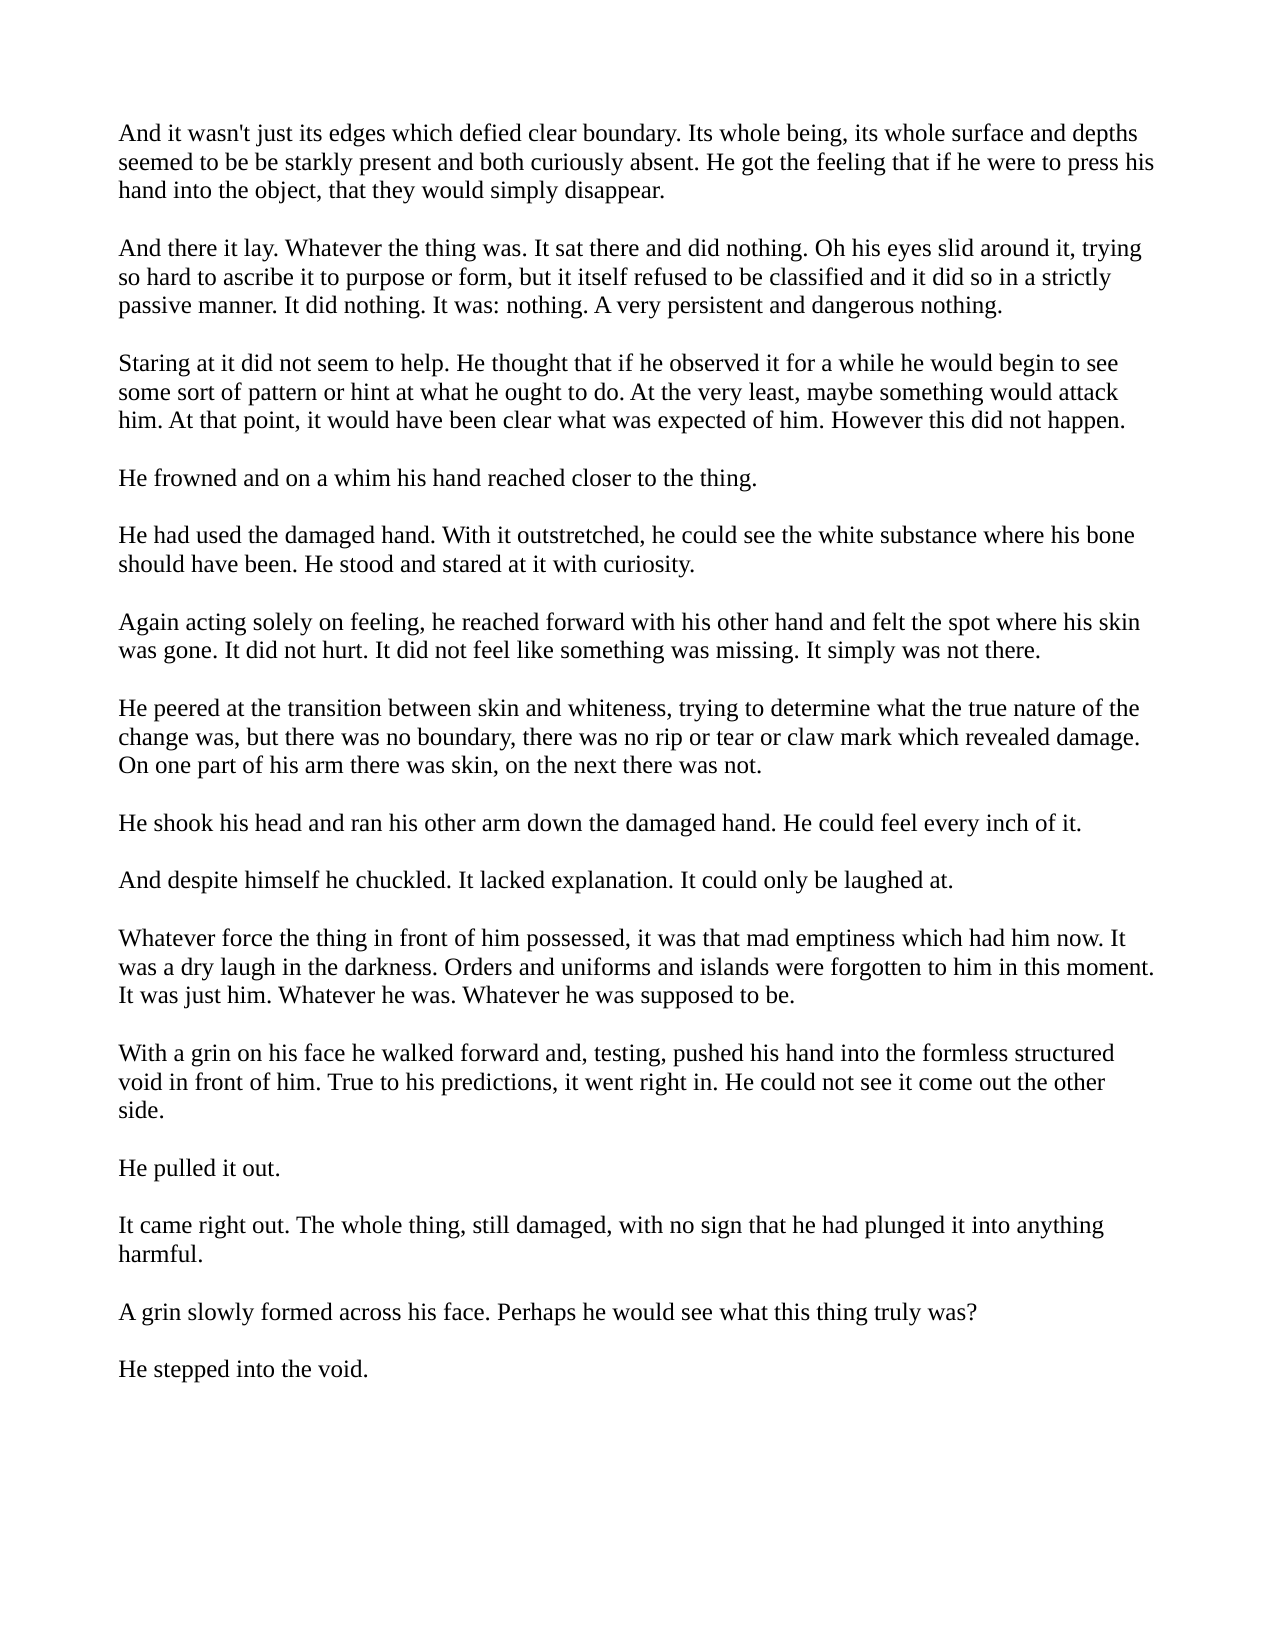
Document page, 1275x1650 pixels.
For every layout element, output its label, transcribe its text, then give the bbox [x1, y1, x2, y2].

text Whatever force the thing in front of him possessed, it was that mad emptiness which had him now. It was a dry laugh in the darkness. Orders and uniforms and islands were forgotten to him in this moment. It was just him. Whatever he was. Whatever he was supposed to be. [118, 923, 1157, 1009]
text And despite himself he chuckled. It lacked explanation. It could only be laughed at. [118, 866, 1157, 894]
text Again acting solely on feeling, he reached forward with his other hand and felt the spot where his skin was gone. It did not hurt. It did not feel like something was missing. It simply was not there. [118, 607, 1157, 664]
text He frowned and on a whim his hand reached closer to the thing. [118, 463, 1157, 492]
text And it wasn't just its edges which defied clear boundary. Its whole being, its whole surface and depths seemed to be be starkly present and both curiously absent. He got the feeling that if he were to press his hand into the object, that they would simply disappear. [118, 118, 1157, 204]
text With a grin on his face he walked forward and, testing, pushed his hand into the formless structured void in front of him. True to his predictions, it went right in. He could not see it come out the other side. [118, 1038, 1157, 1124]
text A grin slowly formed across his face. Perhaps he would see what this thing truly was? [118, 1297, 1157, 1326]
text He peered at the transition between skin and whiteness, trying to determine what the true nature of the change was, but there was no boundary, there was no rip or tear or claw mark which revealed damage. On one part of his arm there was skin, on the next there was not. [118, 693, 1157, 779]
text He shook his head and ran his other arm down the damaged hand. He could feel every inch of it. [118, 808, 1157, 837]
text He had used the damaged hand. With it outstretched, he could see the white substance where his bone should have been. He stood and stared at it with curiosity. [118, 521, 1157, 578]
text It came right out. The whole thing, still damaged, with no sign that he had plunged it into anything harmful. [118, 1211, 1157, 1268]
text He pulled it out. [118, 1153, 1157, 1182]
text Staring at it did not seem to help. He thought that if he observed it for a while he would begin to see some sort of pattern or hint at what he ought to do. At the very least, maybe something would attack him. At that point, it would have been clear what was expected of him. However this did not happen. [118, 348, 1157, 434]
text And there it lay. Whatever the thing was. It sat there and did nothing. Oh his eyes slid around it, trying so hard to ascribe it to purpose or form, but it itself refused to be classified and it did so in a strictly passive manner. It did nothing. It was: nothing. A very persistent and dangerous nothing. [118, 233, 1157, 319]
text He stepped into the void. [118, 1354, 1157, 1383]
